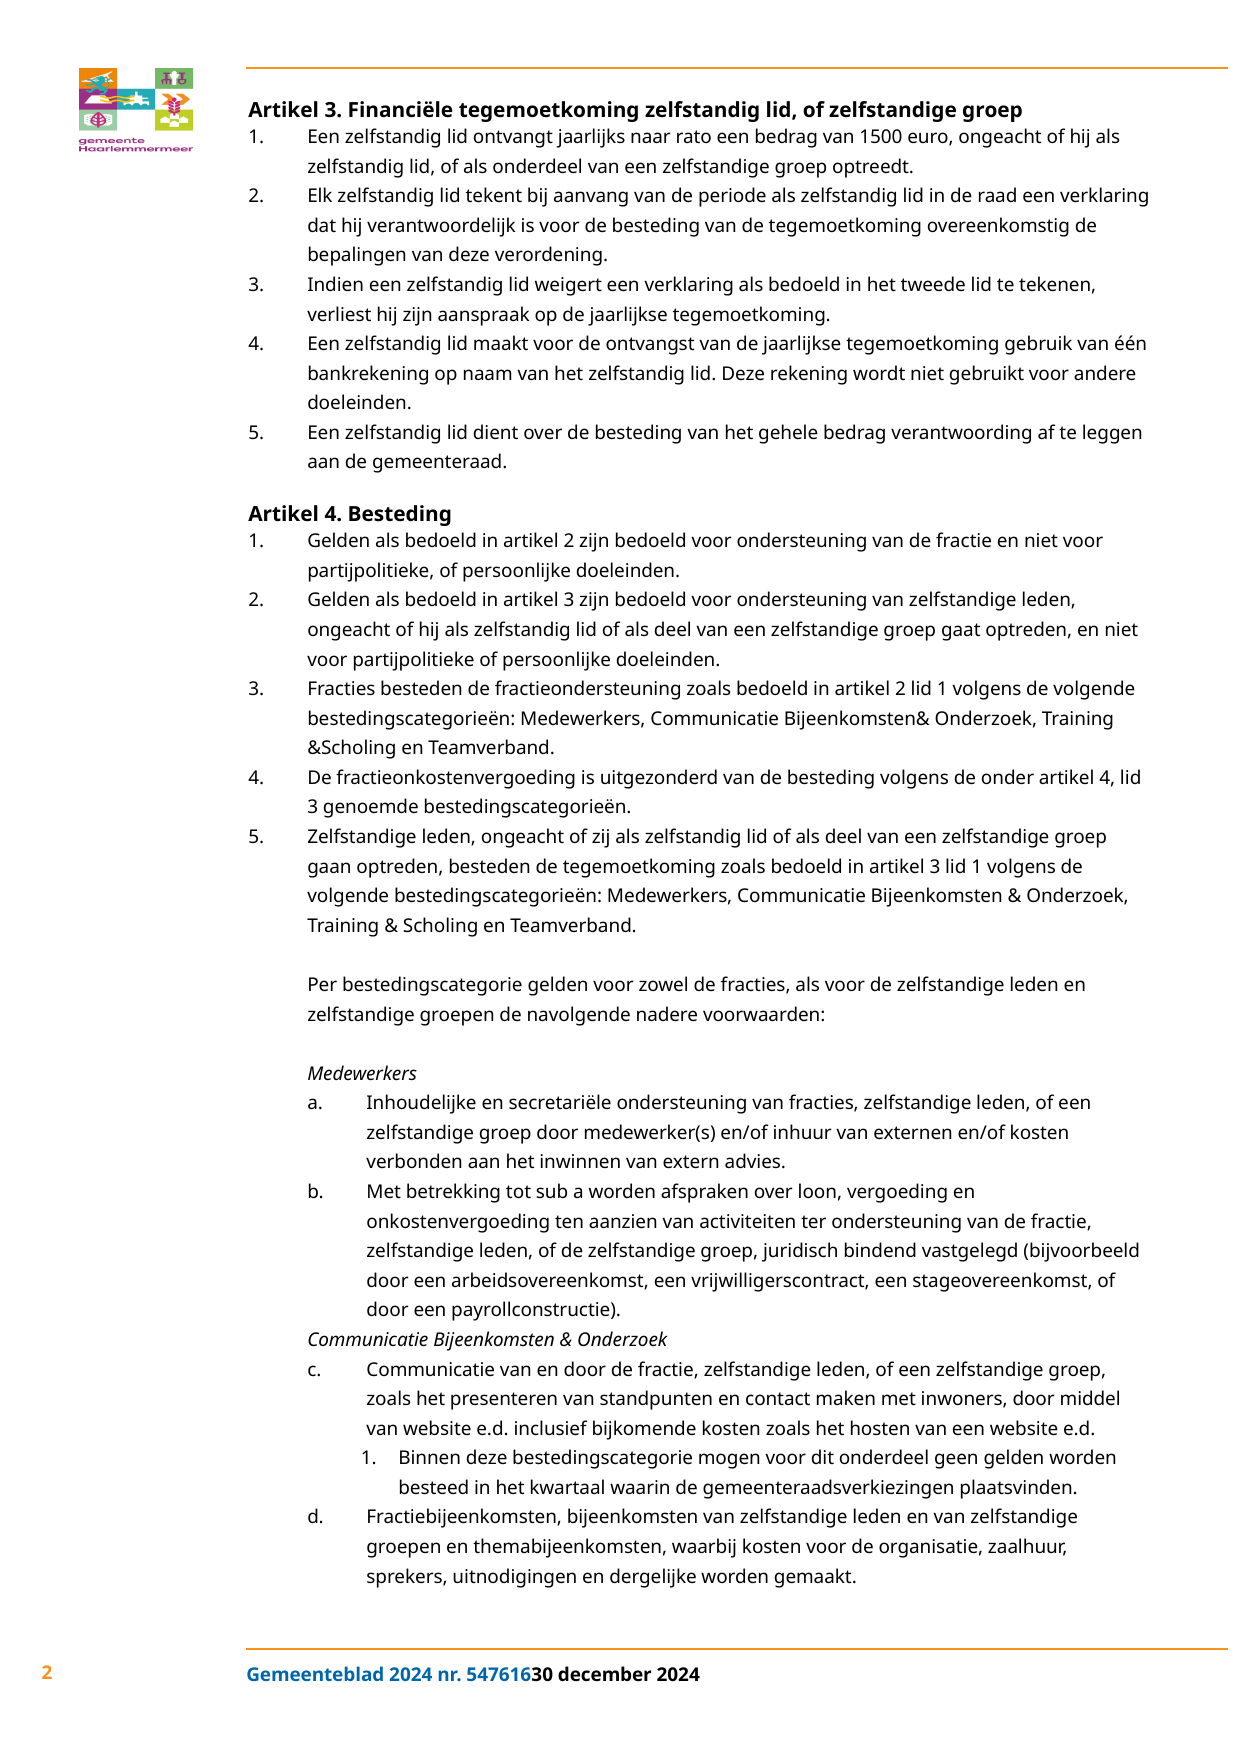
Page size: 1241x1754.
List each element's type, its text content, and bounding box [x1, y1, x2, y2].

list Binnen deze bestedingscategorie mogen voor dit onderdeel geen gelden worden besteed in het kwartaal waarin de gemeenteraadsverkiezingen plaatsvinden. [361, 1444, 1152, 1500]
list Een zelfstandig lid dient over de besteding van het gehele bedrag verantwoording af te leggen aan de gemeenteraad. [248, 419, 1152, 474]
list Per bestedingscategorie gelden voor zowel de fracties, als voor de zelfstandige leden en zelfstandige groepen de navolgende nadere voorwaarden: [248, 971, 1152, 1027]
list Medewerkers [248, 1060, 1152, 1086]
text Artikel 4. Besteding [248, 499, 1152, 527]
list Communicatie van en door de fractie, zelfstandige leden, of een zelfstandige groep, zoals het presenteren van standpunten en contact maken met inwoners, door middel van website e.d. inclusief bijkomende kosten zoals het hosten van een website e.d. [307, 1356, 1152, 1441]
text Artikel 3. Financiële tegemoetkoming zelfstandig lid, of zelfstandige groep [248, 95, 1152, 123]
list Communicatie Bijeenkomsten & Onderzoek [248, 1326, 1152, 1352]
list Met betrekking tot sub a worden afspraken over loon, vergoeding en onkostenvergoeding ten aanzien van activiteiten ter ondersteuning van de fractie, zelfstandige leden, of de zelfstandige groep, juridisch bindend vastgelegd (bijvoorbeeld door een arbeidsovereenkomst, een vrijwilligerscontract, een stageovereenkomst, of door een payrollconstructie). [307, 1178, 1152, 1322]
list Zelfstandige leden, ongeacht of zij als zelfstandig lid of als deel van een zelfstandige groep gaan optreden, besteden de tegemoetkoming zoals bedoeld in artikel 3 lid 1 volgens de volgende bestedingscategorieën: Medewerkers, Communicatie Bijeenkomsten & Onderzoek, Training & Scholing en Teamverband. [248, 823, 1152, 938]
list Fracties besteden de fractieondersteuning zoals bedoeld in artikel 2 lid 1 volgens de volgende bestedingscategorieën: Medewerkers, Communicatie Bijeenkomsten& Onderzoek, Training &Scholing en Teamverband. [248, 675, 1152, 760]
list Elk zelfstandig lid tekent bij aanvang van de periode als zelfstandig lid in de raad een verklaring dat hij verantwoordelijk is voor de besteding van de tegemoetkoming overeenkomstig de bepalingen van deze verordening. [248, 182, 1152, 267]
list Een zelfstandig lid ontvangt jaarlijks naar rato een bedrag van 1500 euro, ongeacht of hij als zelfstandig lid, of als onderdeel van een zelfstandige groep optreedt. [248, 123, 1152, 178]
list Gelden als bedoeld in artikel 3 zijn bedoeld voor ondersteuning van zelfstandige leden, ongeacht of hij als zelfstandig lid of als deel van een zelfstandige groep gaat optreden, en niet voor partijpolitieke of persoonlijke doeleinden. [248, 587, 1152, 672]
list De fractieonkostenvergoeding is uitgezonderd van de besteding volgens de onder artikel 4, lid 3 genoemde bestedingscategorieën. [248, 764, 1152, 819]
picture [41, 47, 231, 172]
list Een zelfstandig lid maakt voor de ontvangst van de jaarlijkse tegemoetkoming gebruik van één bankrekening op naam van het zelfstandig lid. Deze rekening wordt niet gebruikt voor andere doeleinden. [248, 330, 1152, 415]
list Indien een zelfstandig lid weigert een verklaring als bedoeld in het tweede lid te tekenen, verliest hij zijn aanspraak op de jaarlijkse tegemoetkoming. [248, 271, 1152, 326]
list Inhoudelijke en secretariële ondersteuning van fracties, zelfstandige leden, of een zelfstandige groep door medewerker(s) en/of inhuur van externen en/of kosten verbonden aan het inwinnen van extern advies. [307, 1089, 1152, 1174]
list Fractiebijeenkomsten, bijeenkomsten van zelfstandige leden en van zelfstandige groepen en themabijeenkomsten, waarbij kosten voor de organisatie, zaalhuur, sprekers, uitnodigingen en dergelijke worden gemaakt. [307, 1504, 1152, 1589]
list Gelden als bedoeld in artikel 2 zijn bedoeld voor ondersteuning van de fractie en niet voor partijpolitieke, of persoonlijke doeleinden. [248, 527, 1152, 583]
